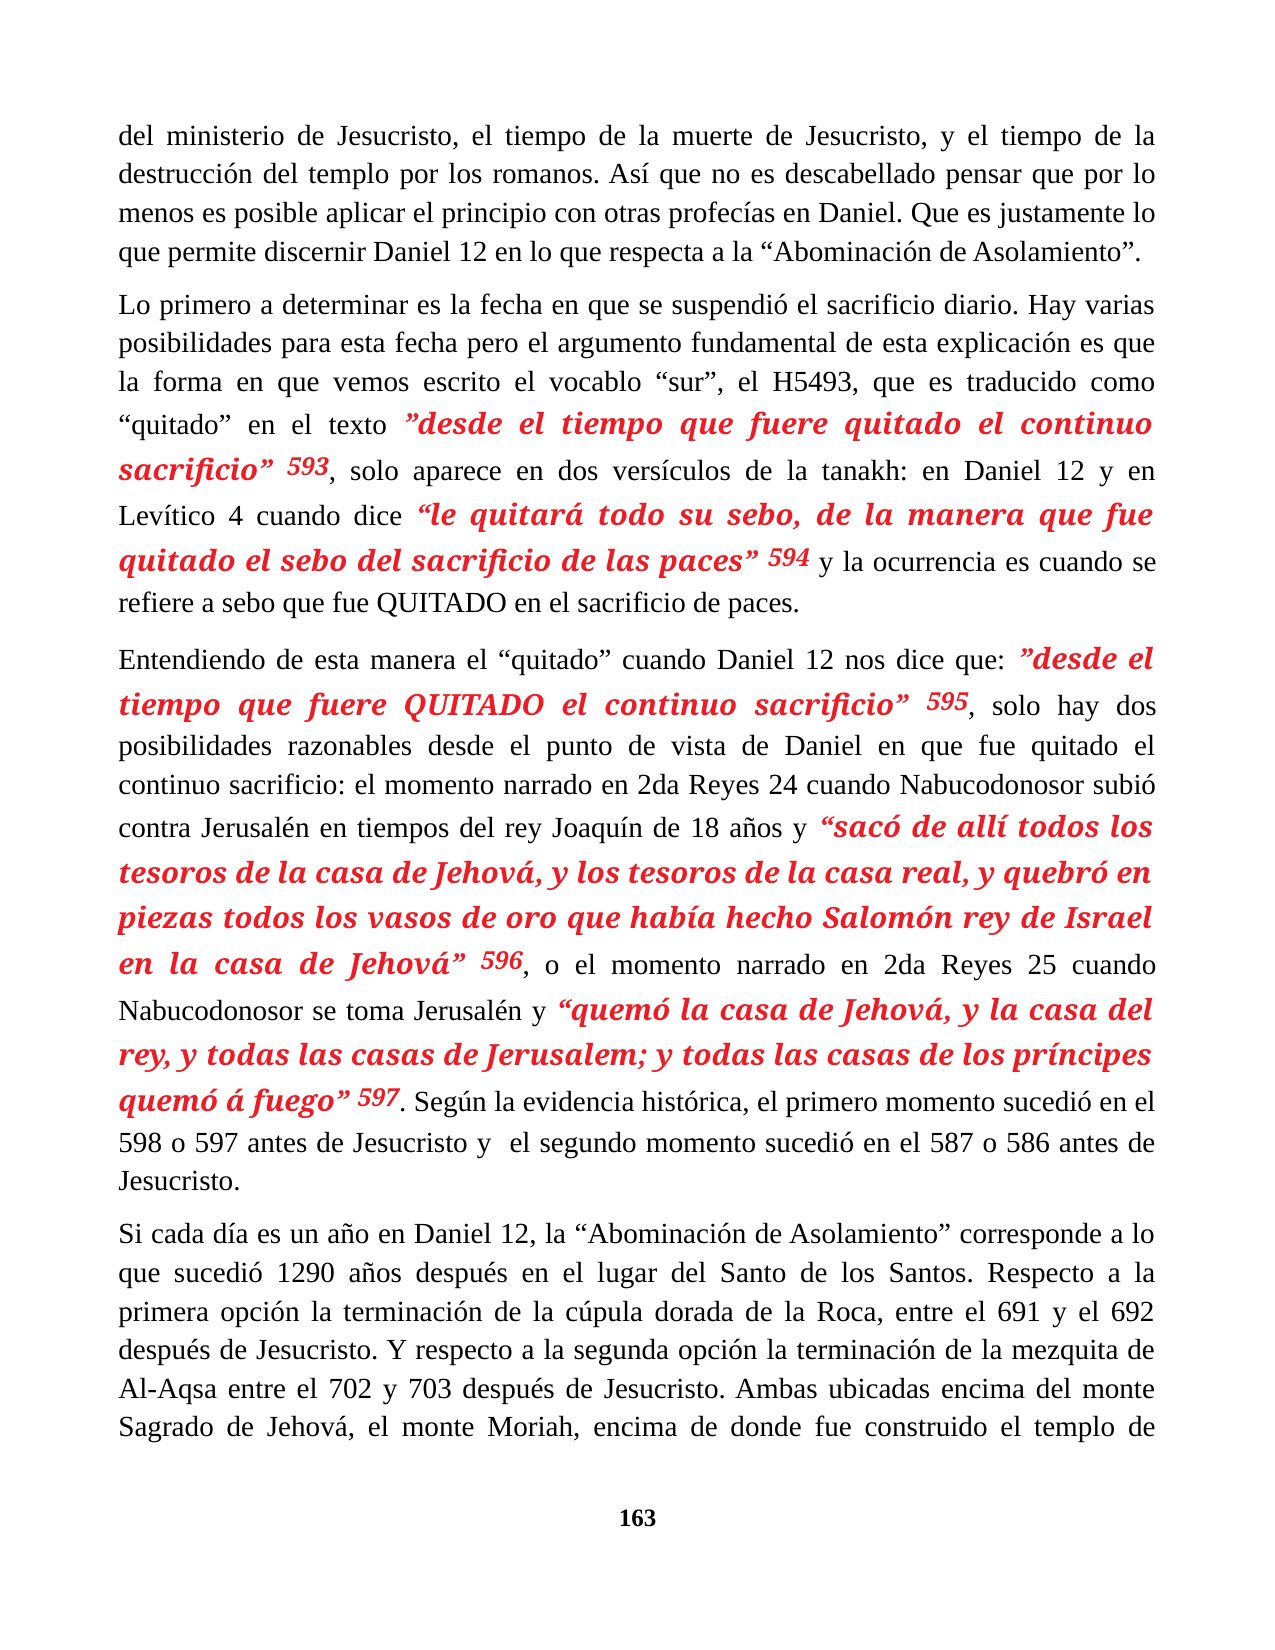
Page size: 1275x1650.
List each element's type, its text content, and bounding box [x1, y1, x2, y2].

text Lo primero a determinar es la fecha en que se suspendió el sacrificio diario. Hay varias posibilidades para esta fecha pero el argumento fundamental de esta explicación es que la forma en que vemos escrito el vocablo “sur”, el H5493, que es traducido como “quitado” en el texto ”desde el tiempo que fuere quitado el continuo sacrificio” , solo aparece en dos versículos de la tanakh: en Daniel 12 y en Levítico 4 cuando dice “le quitará todo su sebo, de la manera que fue quitado el sebo del sacrificio de las paces” y la ocurrencia es cuando se refiere a sebo que fue QUITADO en el sacrificio de paces. [118, 287, 1157, 618]
text Si cada día es un año en Daniel 12, la “Abominación de Asolamiento” corresponde a lo que sucedió 1290 años después en el lugar del Santo de los Santos. Respecto a la primera opción la terminación de la cúpula dorada de la Roca, entre el 691 y el 692 después de Jesucristo. Y respecto a la segunda opción la terminación de la mezquita de Al-Aqsa entre el 702 y 703 después de Jesucristo. Ambas ubicadas encima del monte Sagrado de Jehová, el monte Moriah, encima de donde fue construido el templo de [118, 1217, 1157, 1443]
text del ministerio de Jesucristo, el tiempo de la muerte de Jesucristo, y el tiempo de la destrucción del templo por los romanos. Así que no es descabellado pensar que por lo menos es posible aplicar el principio con otras profecías en Daniel. Que es justamente lo que permite discernir Daniel 12 en lo que respecta a la “Abominación de Asolamiento”. [118, 118, 1157, 267]
text Entendiendo de esta manera el “quitado” cuando Daniel 12 nos dice que: ”desde el tiempo que fuere QUITADO el continuo sacrificio” , solo hay dos posibilidades razonables desde el punto de vista de Daniel en que fue quitado el continuo sacrificio: el momento narrado en 2da Reyes 24 cuando Nabucodonosor subió contra Jerusalén en tiempos del rey Joaquín de 18 años y “sacó de allí todos los tesoros de la casa de Jehová, y los tesoros de la casa real, y quebró en piezas todos los vasos de oro que había hecho Salomón rey de Israel en la casa de Jehová” , o el momento narrado en 2da Reyes 25 cuando Nabucodonosor se toma Jerusalén y “quemó la casa de Jehová, y la casa del rey, y todas las casas de Jerusalem; y todas las casas de los príncipes quemó á fuego” . Según la evidencia histórica, el primero momento sucedió en el 598 o 597 antes de Jesucristo y el segundo momento sucedió en el 587 o 586 antes de Jesucristo. [118, 638, 1157, 1197]
